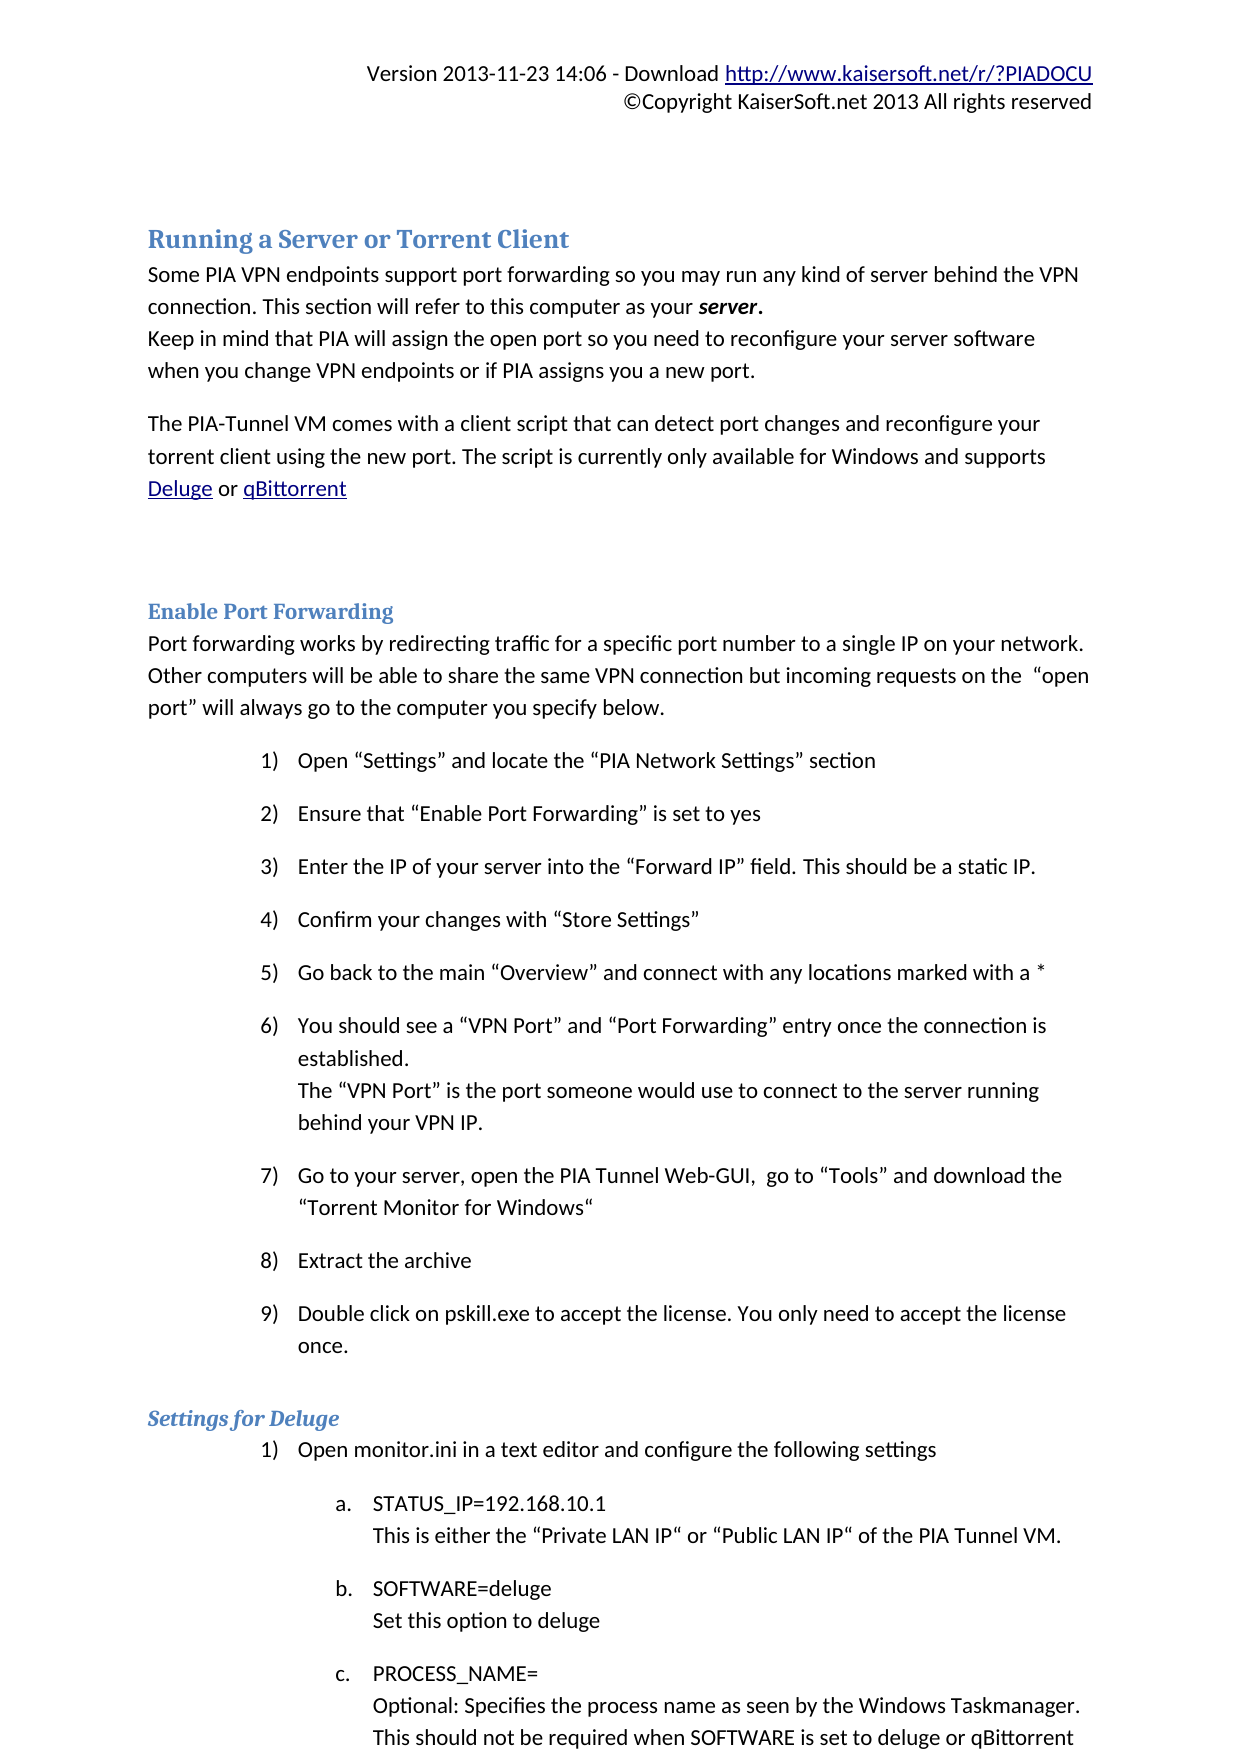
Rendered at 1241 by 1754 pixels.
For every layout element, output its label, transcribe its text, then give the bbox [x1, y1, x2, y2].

text The PIA-Tunnel VM comes with a client script that can detect port changes and reconfigure your torrent client using the new port. The script is currently only available for Windows and supports Deluge or qBittorrent [148, 409, 1093, 502]
list Ensure that “Enable Port Forwarding” is set to yes [260, 799, 1093, 827]
list STATUS_IP=192.168.10.1 This is either the “Private LAN IP“ or “Public LAN IP“ of the PIA Tunnel VM. [335, 1489, 1093, 1549]
list SOFTWARE=deluge Set this option to deluge [335, 1574, 1093, 1634]
list Confirm your changes with “Store Settings” [260, 906, 1093, 933]
subtitle Enable Port Forwarding [148, 599, 1093, 625]
list Double click on pskill.exe to accept the license. You only need to accept the license once. [260, 1299, 1093, 1359]
list Open “Settings” and locate the “PIA Network Settings” section [260, 746, 1093, 774]
text Port forwarding works by redirecting traffic for a specific port number to a single IP on your network. Other computers will be able to share the same VPN connection but incoming requests on the “open port” will always go to the computer you specify below. [148, 629, 1093, 721]
list Go to your server, open the PIA Tunnel Web-GUI, go to “Tools” and download the “Torrent Monitor for Windows“ [260, 1161, 1093, 1221]
text Some PIA VPN endpoints support port forwarding so you may run any kind of server behind the VPN connection. This section will refer to this computer as your server. Keep in mind that PIA will assign the open port so you need to reconfigure your server software when you change VPN endpoints or if PIA assigns you a new port. [148, 260, 1093, 384]
list Extract the archive [260, 1246, 1093, 1274]
list Go back to the main “Overview” and connect with any locations marked with a * [260, 958, 1093, 987]
list Open monitor.ini in a text editor and configure the following settings [260, 1436, 1093, 1464]
subtitle Settings for Deluge [148, 1405, 1093, 1432]
list Enter the IP of your server into the “Forward IP” field. This should be a static IP. [260, 852, 1093, 881]
subtitle Running a Server or Torrent Client [148, 224, 1093, 255]
list You should see a “VPN Port” and “Port Forwarding” entry once the connection is established. The “VPN Port” is the port someone would use to connect to the server running behind your VPN IP. [260, 1012, 1093, 1136]
list PROCESS_NAME= Optional: Specifies the process name as seen by the Windows Taskmanager. This should not be required when SOFTWARE is set to deluge or qBittorrent [335, 1659, 1093, 1751]
